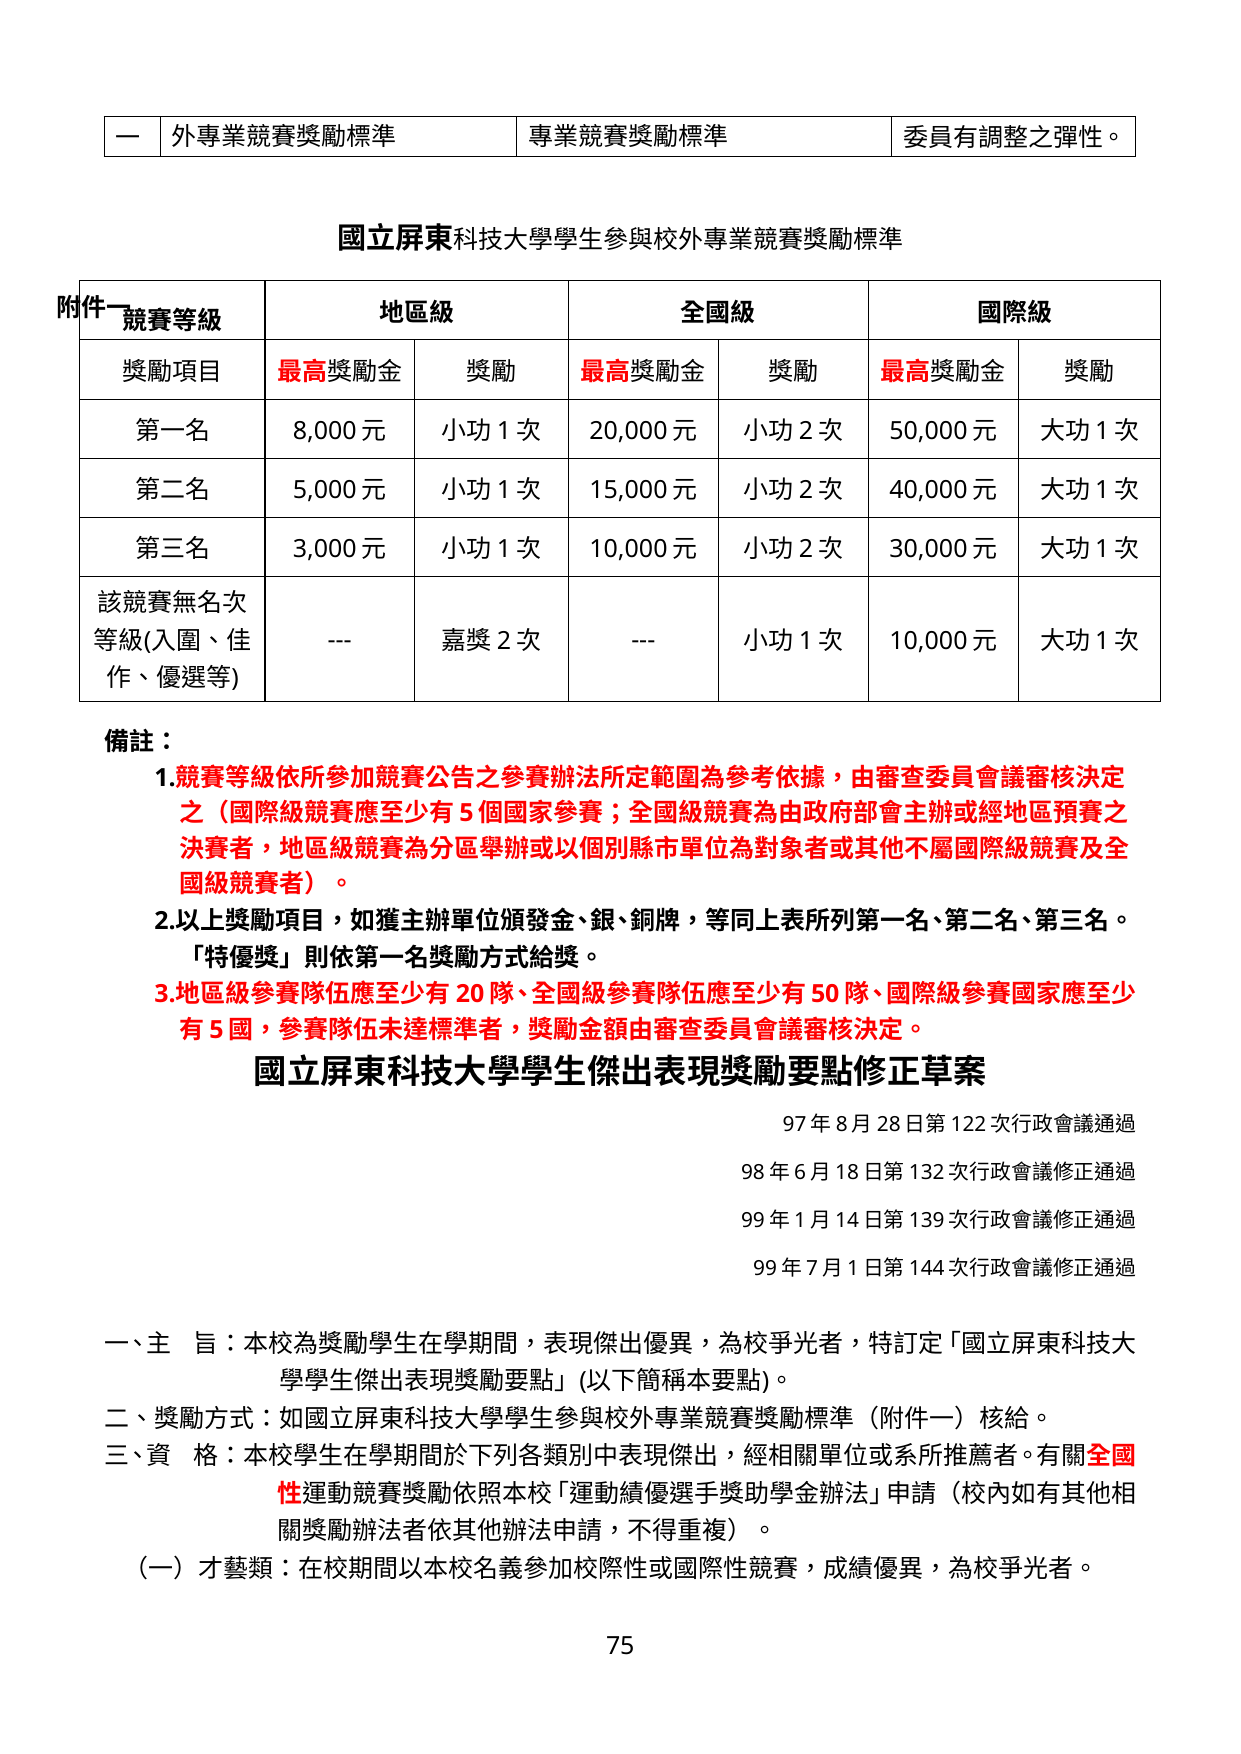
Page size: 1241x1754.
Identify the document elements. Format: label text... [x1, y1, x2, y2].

table_cell 小功1次 [415, 400, 568, 457]
table_cell 30,000元 [869, 518, 1018, 576]
text 一、主 旨：本校為獎勵學生在學期間，表現傑出優異，為校爭光者，特訂定「國立屏東科技大學學生傑出表現獎勵要點」(以下簡稱本要點)。 [104, 1322, 1136, 1397]
text 3.地區級參賽隊伍應至少有20隊、全國級參賽隊伍應至少有50隊、國際級參賽國家應至少有5國，參賽隊伍未達標準者，獎勵金額由審查委員會議審核決定。 [154, 974, 1136, 1045]
table_header 全國級 [569, 281, 868, 339]
table_cell 大功1次 [1019, 518, 1160, 576]
table_cell 小功1次 [415, 459, 568, 517]
table_cell 10,000元 [569, 518, 718, 576]
text 國立屏東科技大學學生傑出表現獎勵要點修正草案 [104, 1045, 1136, 1093]
table_header 競賽等級 [80, 281, 264, 339]
table_header 國際級 [869, 281, 1160, 339]
text 三、資 格：本校學生在學期間於下列各類別中表現傑出，經相關單位或系所推薦者。有關全國性運動競賽獎勵依照本校「運動績優選手獎助學金辦法」申請（校內如有其他相關獎勵辦法者依其他辦法申請，不得重複）。 [104, 1435, 1136, 1547]
table_cell 最高獎勵金 [569, 340, 718, 398]
table_cell 大功1次 [1019, 577, 1160, 701]
table_cell 5,000元 [266, 459, 414, 517]
text 99年1月14日第139次行政會議修正通過 [104, 1189, 1136, 1237]
table_cell 小功1次 [719, 577, 868, 701]
table_cell 40,000元 [869, 459, 1018, 517]
table_cell 50,000元 [869, 400, 1018, 457]
table_cell 最高獎勵金 [266, 340, 414, 398]
table_cell 委員有調整之彈性。 [892, 117, 1135, 156]
table_header 地區級 [266, 281, 568, 339]
table_cell 小功1次 [415, 518, 568, 576]
text 97年8月28日第122次行政會議通過 [104, 1093, 1136, 1141]
text （一）才藝類：在校期間以本校名義參加校際性或國際性競賽，成績優異，為校爭光者。 [104, 1547, 1136, 1585]
text 備註： [104, 720, 1136, 758]
table_cell 獎勵 [1019, 340, 1160, 398]
table_cell 第二名 [80, 459, 264, 517]
text 1.競賽等級依所參加競賽公告之參賽辦法所定範圍為參考依據，由審查委員會議審核決定之（國際級競賽應至少有5個國家參賽；全國級競賽為由政府部會主辦或經地區預賽之決賽者，地區級競賽為分區舉辦或以個別縣市單位為對象者或其他不屬國際級競賽及全國級競賽者）。 [154, 758, 1136, 899]
table_cell 獎勵項目 [80, 340, 264, 398]
table_cell 外專業競賽獎勵標準 [161, 117, 516, 156]
table_cell --- [266, 577, 414, 701]
table_cell 15,000元 [569, 459, 718, 517]
text 99年7月1日第144次行政會議修正通過 [104, 1237, 1136, 1285]
text 98年6月18日第132次行政會議修正通過 [104, 1141, 1136, 1189]
text 國立屏東科技大學學生參與校外專業競賽獎勵標準 [104, 198, 1136, 273]
table_cell 第一名 [80, 400, 264, 457]
table_cell 10,000元 [869, 577, 1018, 701]
table_cell 最高獎勵金 [869, 340, 1018, 398]
table_cell 第三名 [80, 518, 264, 576]
text 二、獎勵方式：如國立屏東科技大學學生參與校外專業競賽獎勵標準（附件一）核給。 [104, 1397, 1136, 1435]
table_cell 獎勵 [415, 340, 568, 398]
table_cell 3,000元 [266, 518, 414, 576]
table_cell 嘉獎2次 [415, 577, 568, 701]
table_cell 小功2次 [719, 459, 868, 517]
table_cell 8,000元 [266, 400, 414, 457]
table_cell 該競賽無名次等級(入圍、佳作、優選等) [80, 577, 264, 701]
table_cell 專業競賽獎勵標準 [517, 117, 891, 156]
table_cell 20,000元 [569, 400, 718, 457]
table_cell --- [569, 577, 718, 701]
table_cell 獎勵 [719, 340, 868, 398]
table_cell 大功1次 [1019, 459, 1160, 517]
table_cell 小功2次 [719, 518, 868, 576]
table_cell 小功2次 [719, 400, 868, 457]
table_cell 大功1次 [1019, 400, 1160, 457]
table_cell 一 [105, 117, 160, 156]
text 2.以上獎勵項目，如獲主辦單位頒發金、銀、銅牌，等同上表所列第一名、第二名、第三名。「特優獎」則依第一名獎勵方式給獎。 [154, 899, 1136, 974]
